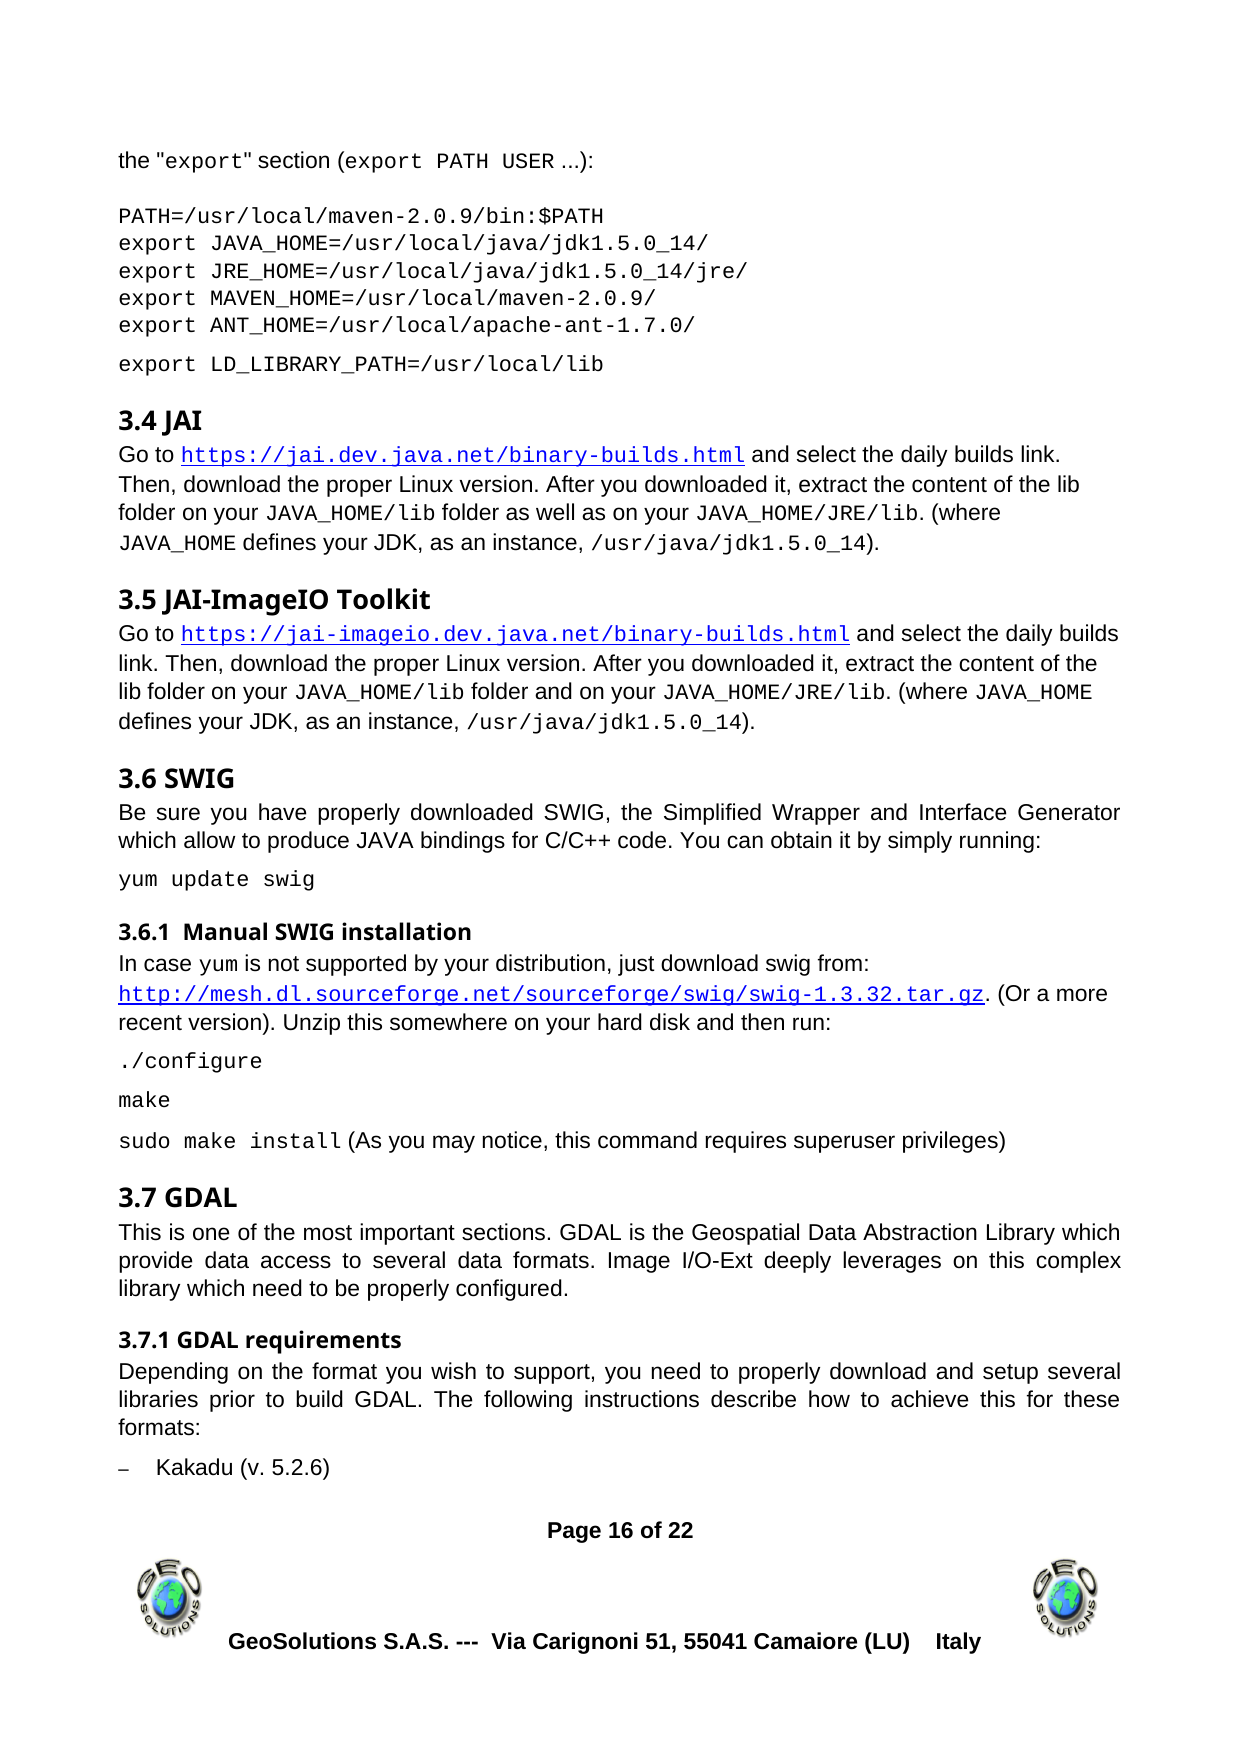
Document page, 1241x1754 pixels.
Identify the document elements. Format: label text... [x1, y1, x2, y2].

text Be sure you have properly downloaded SWIG, the Simplified Wrapper and Interface Generator which allow to produce JAVA bindings for C/C++ code. You can obtain it by simply running: [118, 800, 1122, 853]
subtitle JAI [118, 401, 1122, 438]
subtitle GDAL requirements [118, 1324, 1122, 1356]
text ./configure [118, 1050, 1122, 1075]
text This is one of the most important sections. GDAL is the Geospatial Data Abstraction Library which provide data access to several data formats. Image I/O-Ext deeply leverages on this complex library which need to be properly configured. [118, 1219, 1122, 1301]
subtitle GDAL [118, 1179, 1122, 1216]
text yum update swig [118, 868, 1122, 893]
text Go to https://jai.dev.java.net/binary-builds.html and select the daily builds link. Then, download the proper Linux version. After you downloaded it, extract the content of the lib folder on your JAVA_HOME/lib folder as well as on your JAVA_HOME/JRE/lib. (where JAVA_HOME defines your JDK, as an instance, /usr/java/jdk1.5.0_14). [118, 442, 1122, 557]
subtitle SWIG [118, 759, 1122, 796]
text Depending on the format you wish to support, you need to properly download and setup several libraries prior to build GDAL. The following instructions describe how to achieve this for these formats: [118, 1359, 1122, 1441]
text In case yum is not supported by your distribution, just download swig from: http://mesh.dl.sourceforge.net/sourceforge/swig/swig-1.3.32.tar.gz. (Or a more recent version). Unzip this somewhere on your hard disk and then run: [118, 951, 1122, 1036]
list Kakadu (v. 5.2.6) [118, 1455, 1122, 1481]
text sudo make install (As you may notice, this command requires superuser privileges) [118, 1128, 1122, 1155]
subtitle JAI-ImageIO Toolkit [118, 580, 1122, 617]
text Go to https://jai-imageio.dev.java.net/binary-builds.html and select the daily builds link. Then, download the proper Linux version. After you downloaded it, extract the content of the lib folder on your JAVA_HOME/lib folder and on your JAVA_HOME/JRE/lib. (where JAVA_HOME defines your JDK, as an instance, /usr/java/jdk1.5.0_14). [118, 621, 1122, 736]
picture [1030, 1552, 1101, 1641]
text make [118, 1089, 1122, 1114]
text export LD_LIBRARY_PATH=/usr/local/lib [118, 353, 1122, 378]
picture [134, 1552, 205, 1641]
subtitle Manual SWIG installation [118, 916, 1122, 947]
text the "export" section (export PATH USER ...): PATH=/usr/local/maven-2.0.9/bin:$PATH export JAVA_HOME=/usr/local/java/jdk1.5.0_14/ export JRE_HOME=/usr/local/java/jdk1.5.0_14/jre/ export MAVEN_HOME=/usr/local/maven-2.0.9/ export ANT_HOME=/usr/local/apache-ant-1.7.0/ [118, 148, 1122, 339]
